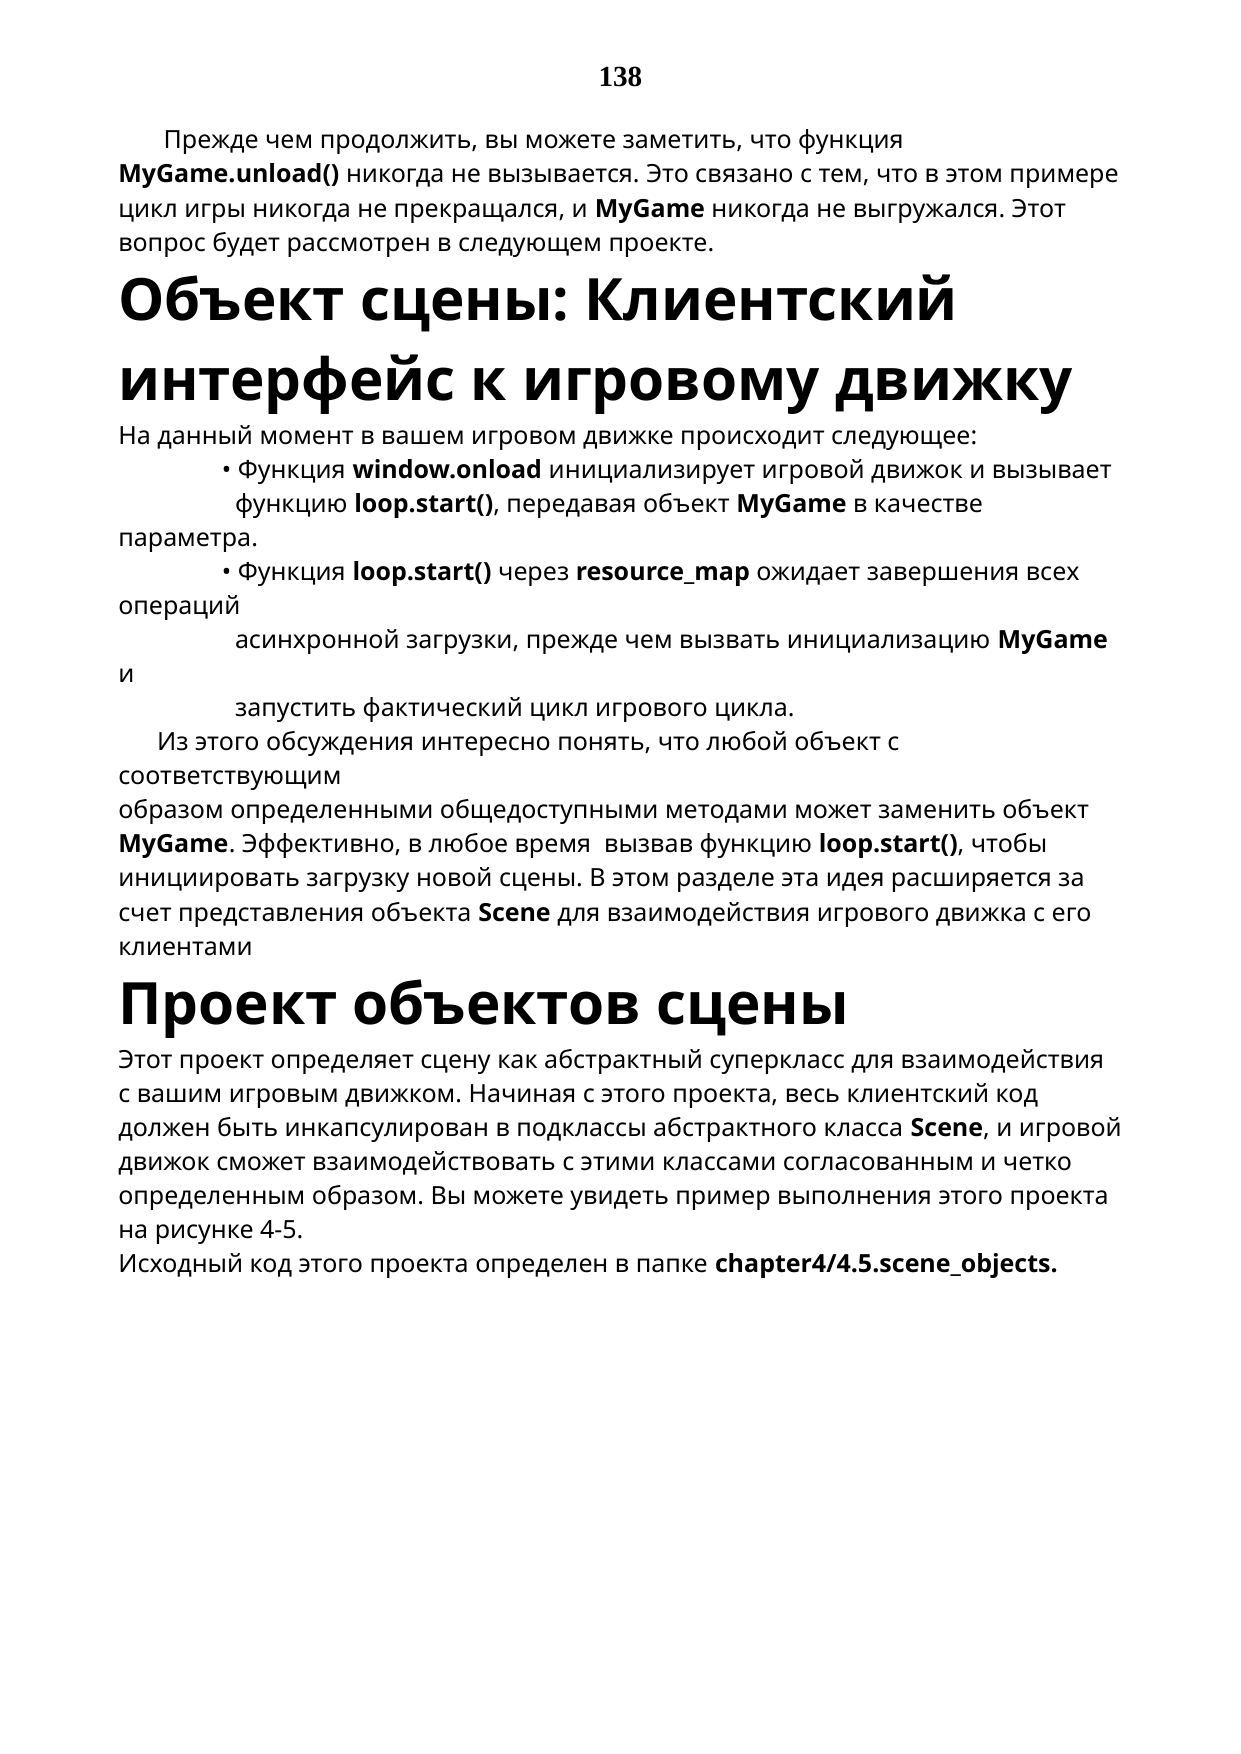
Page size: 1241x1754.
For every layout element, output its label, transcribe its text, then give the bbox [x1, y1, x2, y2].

text На данный момент в вашем игровом движке происходит следующее: [118, 417, 1122, 451]
text • Функция loop.start() через resource_map ожидает завершения всех операций [118, 553, 1122, 622]
text Прежде чем продолжить, вы можете заметить, что функция MyGame.unload() никогда не вызывается. Это связано с тем, что в этом примере цикл игры никогда не прекращался, и MyGame никогда не выгружался. Этот вопрос будет рассмотрен в следующем проекте. [118, 122, 1122, 258]
text функцию loop.start(), передавая объект MyGame в качестве параметра. [118, 485, 1122, 553]
text Объект сцены: Клиентский интерфейс к игровому движку [118, 258, 1122, 417]
text Этот проект определяет сцену как абстрактный суперкласс для взаимодействия с вашим игровым движком. Начиная с этого проекта, весь клиентский код должен быть инкапсулирован в подклассы абстрактного класса Scene, и игровой движок сможет взаимодействовать с этими классами согласованным и четко определенным образом. Вы можете увидеть пример выполнения этого проекта на рисунке 4-5. [118, 1042, 1122, 1246]
text Из этого обсуждения интересно понять, что любой объект с соответствующим [118, 724, 1122, 792]
text асинхронной загрузки, прежде чем вызвать инициализацию MyGame и [118, 622, 1122, 690]
text образом определенными общедоступными методами может заменить объект MyGame. Эффективно, в любое время вызвав функцию loop.start(), чтобы инициировать загрузку новой сцены. В этом разделе эта идея расширяется за счет представления объекта Scene для взаимодействия игрового движка с его клиентами [118, 792, 1122, 962]
text Проект объектов сцены [118, 962, 1122, 1042]
text запустить фактический цикл игрового цикла. [118, 690, 1122, 724]
text • Функция window.onload инициализирует игровой движок и вызывает [118, 451, 1122, 485]
text Исходный код этого проекта определен в папке chapter4/4.5.scene_objects. [118, 1246, 1122, 1280]
